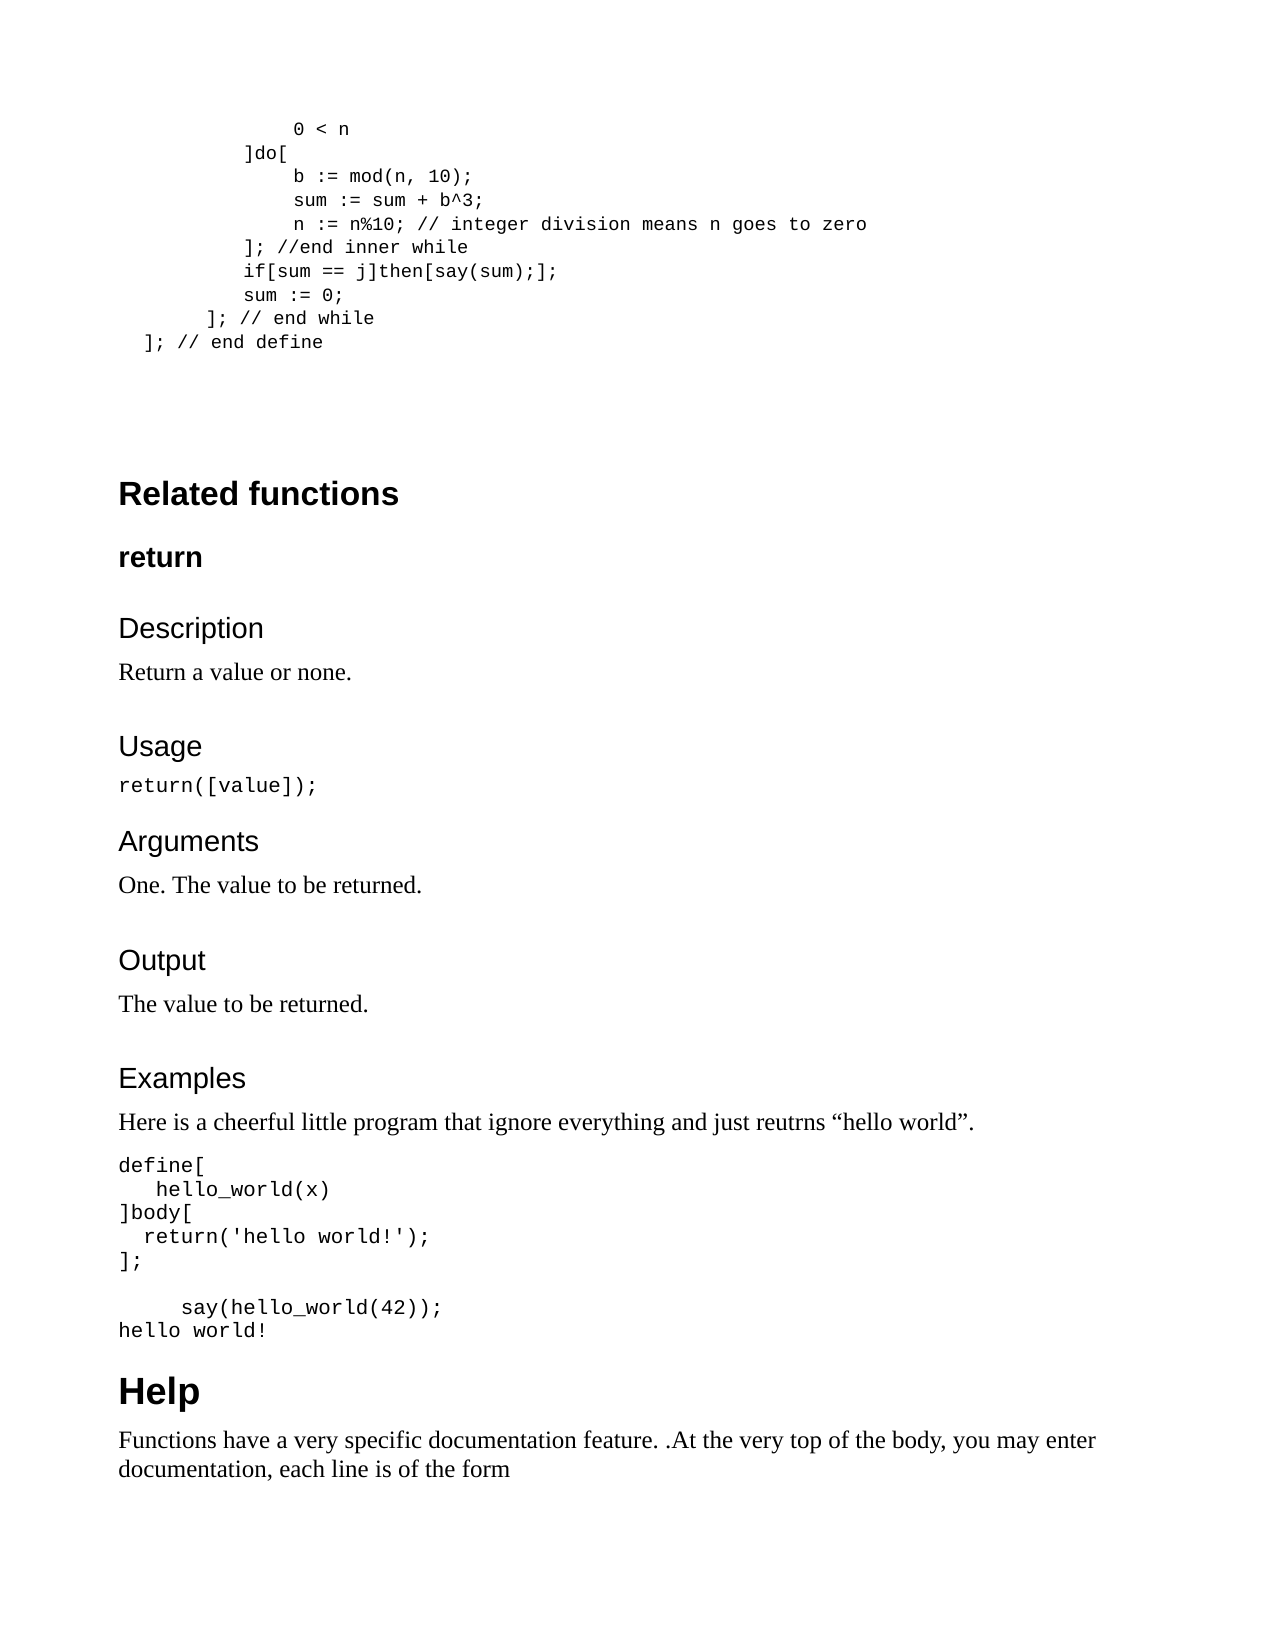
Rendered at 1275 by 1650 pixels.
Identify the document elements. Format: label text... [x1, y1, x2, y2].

text ]; // end while [118, 307, 1157, 331]
subtitle Output [118, 943, 1157, 976]
text return('hello world!'); [118, 1226, 1157, 1249]
text ]body[ [118, 1202, 1157, 1226]
text 0 < n [118, 118, 1157, 142]
text b := mod(n, 10); [118, 165, 1157, 189]
subtitle Examples [118, 1061, 1157, 1095]
subtitle Help [118, 1369, 1157, 1413]
subtitle Related functions [118, 474, 1157, 512]
text ]; [118, 1249, 1157, 1273]
text The value to be returned. [118, 989, 1157, 1017]
text hello world! [118, 1321, 1157, 1344]
text Return a value or none. [118, 657, 1157, 686]
text say(hello_world(42)); [118, 1297, 1157, 1321]
subtitle Arguments [118, 824, 1157, 858]
text sum := sum + b^3; [118, 189, 1157, 213]
text hello_world(x) [118, 1179, 1157, 1202]
subtitle Usage [118, 729, 1157, 763]
text ]; // end define [118, 331, 1157, 354]
text One. The value to be returned. [118, 870, 1157, 899]
text if[sum == j]then[say(sum);]; [118, 260, 1157, 284]
text n := n%10; // integer division means n goes to zero [118, 213, 1157, 236]
text Here is a cheerful little program that ignore everything and just reutrns “hello world”. [118, 1107, 1157, 1136]
text define[ [118, 1155, 1157, 1179]
text ]; //end inner while [118, 236, 1157, 260]
text return([value]); [118, 775, 1157, 799]
subtitle Description [118, 611, 1157, 644]
text ]do[ [118, 142, 1157, 165]
subtitle return [118, 539, 1157, 573]
text sum := 0; [118, 284, 1157, 307]
text Functions have a very specific documentation feature. .At the very top of the body, you may enter documentation, each line is of the form [118, 1425, 1157, 1483]
